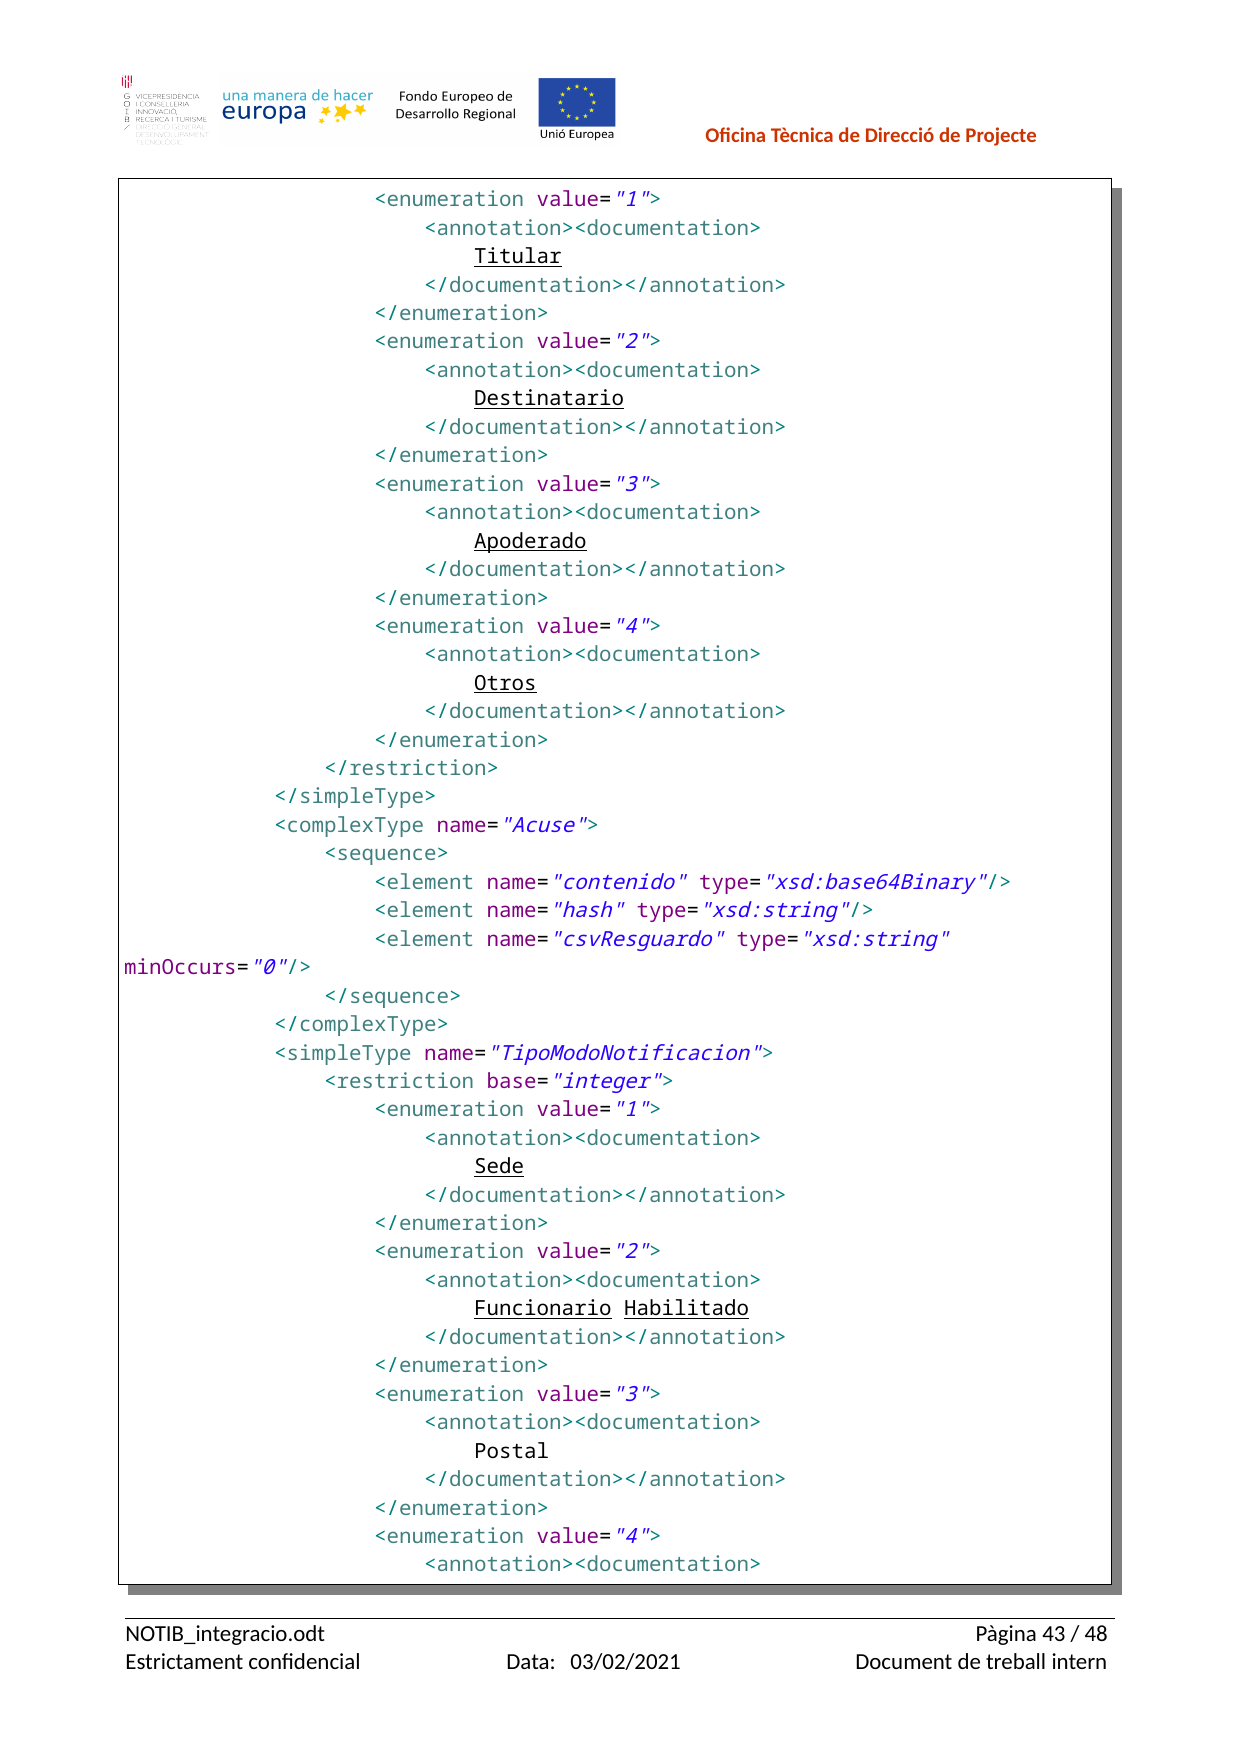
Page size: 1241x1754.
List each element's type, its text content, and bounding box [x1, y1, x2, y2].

table_header <enumeration value="1"> <annotation><documentation> Titular </documentation></annotation> </enumeration> <enumeration value="2"> <annotation><documentation> Destinatario </documentation></annotation> </enumeration> <enumeration value="3"> <annotation><documentation> Apoderado </documentation></annotation> </enumeration> <enumeration value="4"> <annotation><documentation> Otros </documentation></annotation> </enumeration> </restriction> </simpleType> <complexType name="Acuse"> <sequence> <element name="contenido" type="xsd:base64Binary"/> <element name="hash" type="xsd:string"/> <element name="csvResguardo" type="xsd:string" minOccurs="0"/> </sequence> </complexType> <simpleType name="TipoModoNotificacion"> <restriction base="integer"> <enumeration value="1"> <annotation><documentation> Sede </documentation></annotation> </enumeration> <enumeration value="2"> <annotation><documentation> Funcionario Habilitado </documentation></annotation> </enumeration> <enumeration value="3"> <annotation><documentation> Postal </documentation></annotation> </enumeration> <enumeration value="4"> <annotation><documentation> [119, 179, 1111, 1584]
picture [219, 73, 621, 147]
picture [118, 73, 213, 147]
